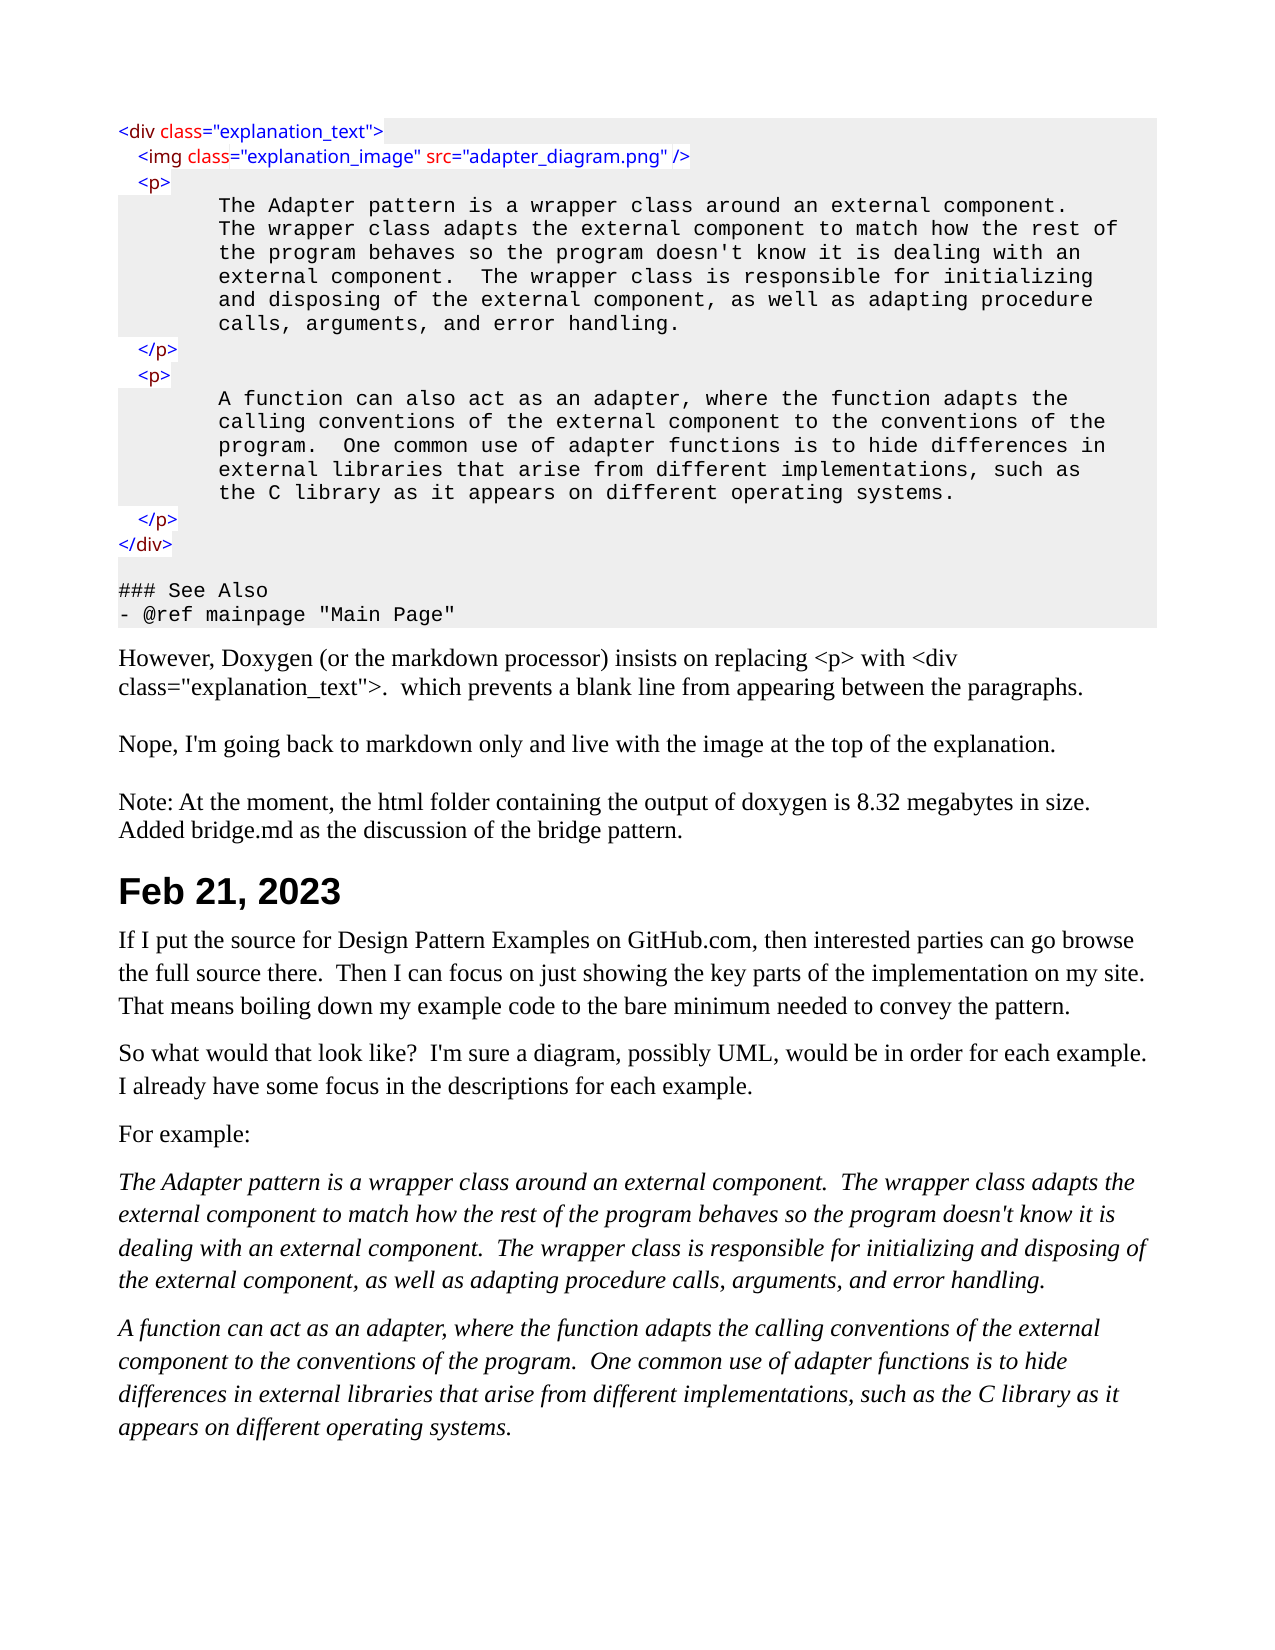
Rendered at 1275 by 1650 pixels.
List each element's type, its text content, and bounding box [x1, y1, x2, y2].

text and disposing of the external component, as well as adapting procedure [118, 289, 1157, 313]
text So what would that look like? I'm sure a diagram, possibly UML, would be in order for each example. I already have some focus in the descriptions for each example. [118, 1038, 1157, 1100]
text - @ref mainpage "Main Page" [118, 604, 1157, 628]
text ### See Also [118, 581, 1157, 604]
text Nope, I'm going back to markdown only and live with the image at the top of the explanation. [118, 729, 1157, 758]
text </p> [118, 506, 1157, 531]
text A function can also act as an adapter, where the function adapts the [118, 388, 1157, 411]
text external component. The wrapper class is responsible for initializing [118, 266, 1157, 289]
text <img class="explanation_image" src="adapter_diagram.png" /> [118, 144, 1157, 169]
text However, Doxygen (or the markdown processor) insists on replacing <p> with <div class="explanation_text">. which prevents a blank line from appearing between the paragraphs. [118, 643, 1157, 700]
text Note: At the moment, the html folder containing the output of doxygen is 8.32 megabytes in size. [118, 787, 1157, 815]
text The Adapter pattern is a wrapper class around an external component. [118, 195, 1157, 218]
text calls, arguments, and error handling. [118, 313, 1157, 337]
text The Adapter pattern is a wrapper class around an external component. The wrapper class adapts the external component to match how the rest of the program behaves so the program doesn't know it is dealing with an external component. The wrapper class is responsible for initializing and disposing of the external component, as well as adapting procedure calls, arguments, and error handling. [118, 1167, 1157, 1294]
text <div class="explanation_text"> [118, 118, 1157, 144]
text If I put the source for Design Pattern Examples on GitHub.com, then interested parties can go browse the full source there. Then I can focus on just showing the key parts of the implementation on my site. That means boiling down my example code to the bare minimum needed to convey the pattern. [118, 925, 1157, 1019]
text Added bridge.md as the discussion of the bridge pattern. [118, 815, 1157, 844]
text <p> [118, 169, 1157, 195]
text external libraries that arise from different implementations, such as [118, 458, 1157, 482]
text </div> [118, 531, 1157, 557]
text program. One common use of adapter functions is to hide differences in [118, 435, 1157, 458]
text the C library as it appears on different operating systems. [118, 482, 1157, 506]
text The wrapper class adapts the external component to match how the rest of [118, 218, 1157, 242]
text the program behaves so the program doesn't know it is dealing with an [118, 242, 1157, 266]
text <p> [118, 362, 1157, 388]
subtitle Feb 21, 2023 [118, 869, 1157, 912]
text A function can act as an adapter, where the function adapts the calling conventions of the external component to the conventions of the program. One common use of adapter functions is to hide differences in external libraries that arise from different implementations, such as the C library as it appears on different operating systems. [118, 1313, 1157, 1441]
text For example: [118, 1119, 1157, 1148]
text </p> [118, 337, 1157, 362]
text calling conventions of the external component to the conventions of the [118, 411, 1157, 435]
